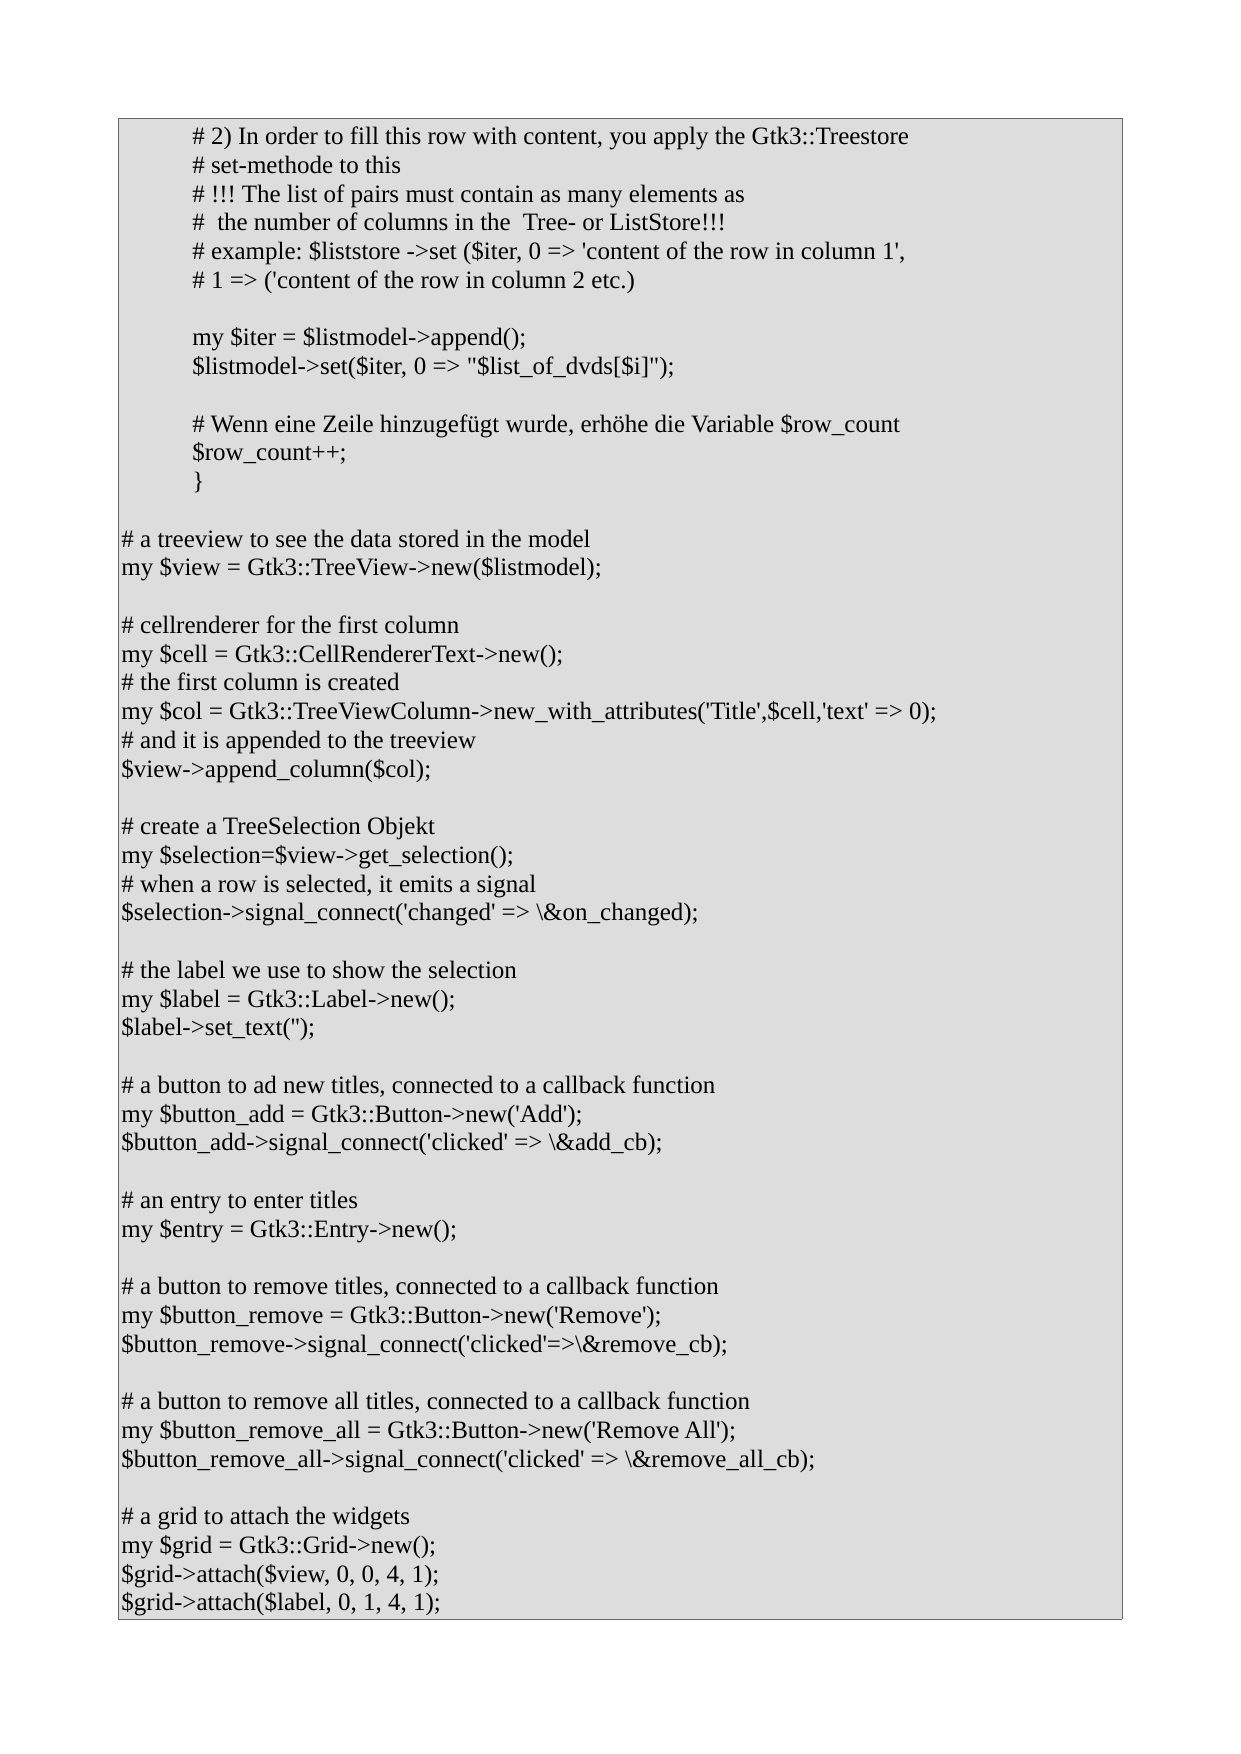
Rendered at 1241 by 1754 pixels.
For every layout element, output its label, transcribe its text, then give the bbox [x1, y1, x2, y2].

text $listmodel->set($iter, 0 => "$list_of_dvds[$i]"); [119, 348, 1122, 377]
text # a button to remove titles, connected to a callback function [119, 1268, 1122, 1297]
text } [119, 463, 1122, 492]
text my $button_remove_all = Gtk3::Button->new('Remove All'); [119, 1412, 1122, 1441]
text # 2) In order to fill this row with content, you apply the Gtk3::Treestore [119, 119, 1122, 147]
text # a treeview to see the data stored in the model [119, 521, 1122, 549]
text # the first column is created [119, 664, 1122, 693]
text # and it is appended to the treeview [119, 722, 1122, 751]
text my $entry = Gtk3::Entry->new(); [119, 1211, 1122, 1239]
text $selection->signal_connect('changed' => \&on_changed); [119, 894, 1122, 923]
text # a grid to attach the widgets [119, 1498, 1122, 1527]
text # a button to ad new titles, connected to a callback function [119, 1067, 1122, 1096]
text my $button_add = Gtk3::Button->new('Add'); [119, 1096, 1122, 1124]
text # the label we use to show the selection [119, 952, 1122, 981]
text my $button_remove = Gtk3::Button->new('Remove'); [119, 1297, 1122, 1326]
text # create a TreeSelection Objekt [119, 808, 1122, 837]
text # example: $liststore ->set ($iter, 0 => 'content of the row in column 1', [119, 233, 1122, 262]
text my $selection=$view->get_selection(); [119, 837, 1122, 866]
text # when a row is selected, it emits a signal [119, 866, 1122, 894]
text $label->set_text(''); [119, 1009, 1122, 1038]
text # an entry to enter titles [119, 1182, 1122, 1211]
text $row_count++; [119, 434, 1122, 463]
text # set-methode to this [119, 147, 1122, 176]
text my $label = Gtk3::Label->new(); [119, 981, 1122, 1009]
text my $view = Gtk3::TreeView->new($listmodel); [119, 549, 1122, 578]
text my $iter = $listmodel->append(); [119, 319, 1122, 348]
text $grid->attach($label, 0, 1, 4, 1); [119, 1584, 1122, 1619]
text # Wenn eine Zeile hinzugefügt wurde, erhöhe die Variable $row_count [119, 406, 1122, 434]
text my $grid = Gtk3::Grid->new(); [119, 1527, 1122, 1556]
text # a button to remove all titles, connected to a callback function [119, 1383, 1122, 1412]
text $button_remove_all->signal_connect('clicked' => \&remove_all_cb); [119, 1441, 1122, 1469]
text $grid->attach($view, 0, 0, 4, 1); [119, 1556, 1122, 1584]
text # !!! The list of pairs must contain as many elements as [119, 176, 1122, 204]
text my $col = Gtk3::TreeViewColumn->new_with_attributes('Title',$cell,'text' => 0); [119, 693, 1122, 722]
text $button_remove->signal_connect('clicked'=>\&remove_cb); [119, 1326, 1122, 1354]
text # cellrenderer for the first column [119, 607, 1122, 636]
text # 1 => ('content of the row in column 2 etc.) [119, 262, 1122, 291]
text $button_add->signal_connect('clicked' => \&add_cb); [119, 1124, 1122, 1153]
text # the number of columns in the Tree- or ListStore!!! [119, 204, 1122, 233]
text $view->append_column($col); [119, 751, 1122, 779]
text my $cell = Gtk3::CellRendererText->new(); [119, 636, 1122, 664]
